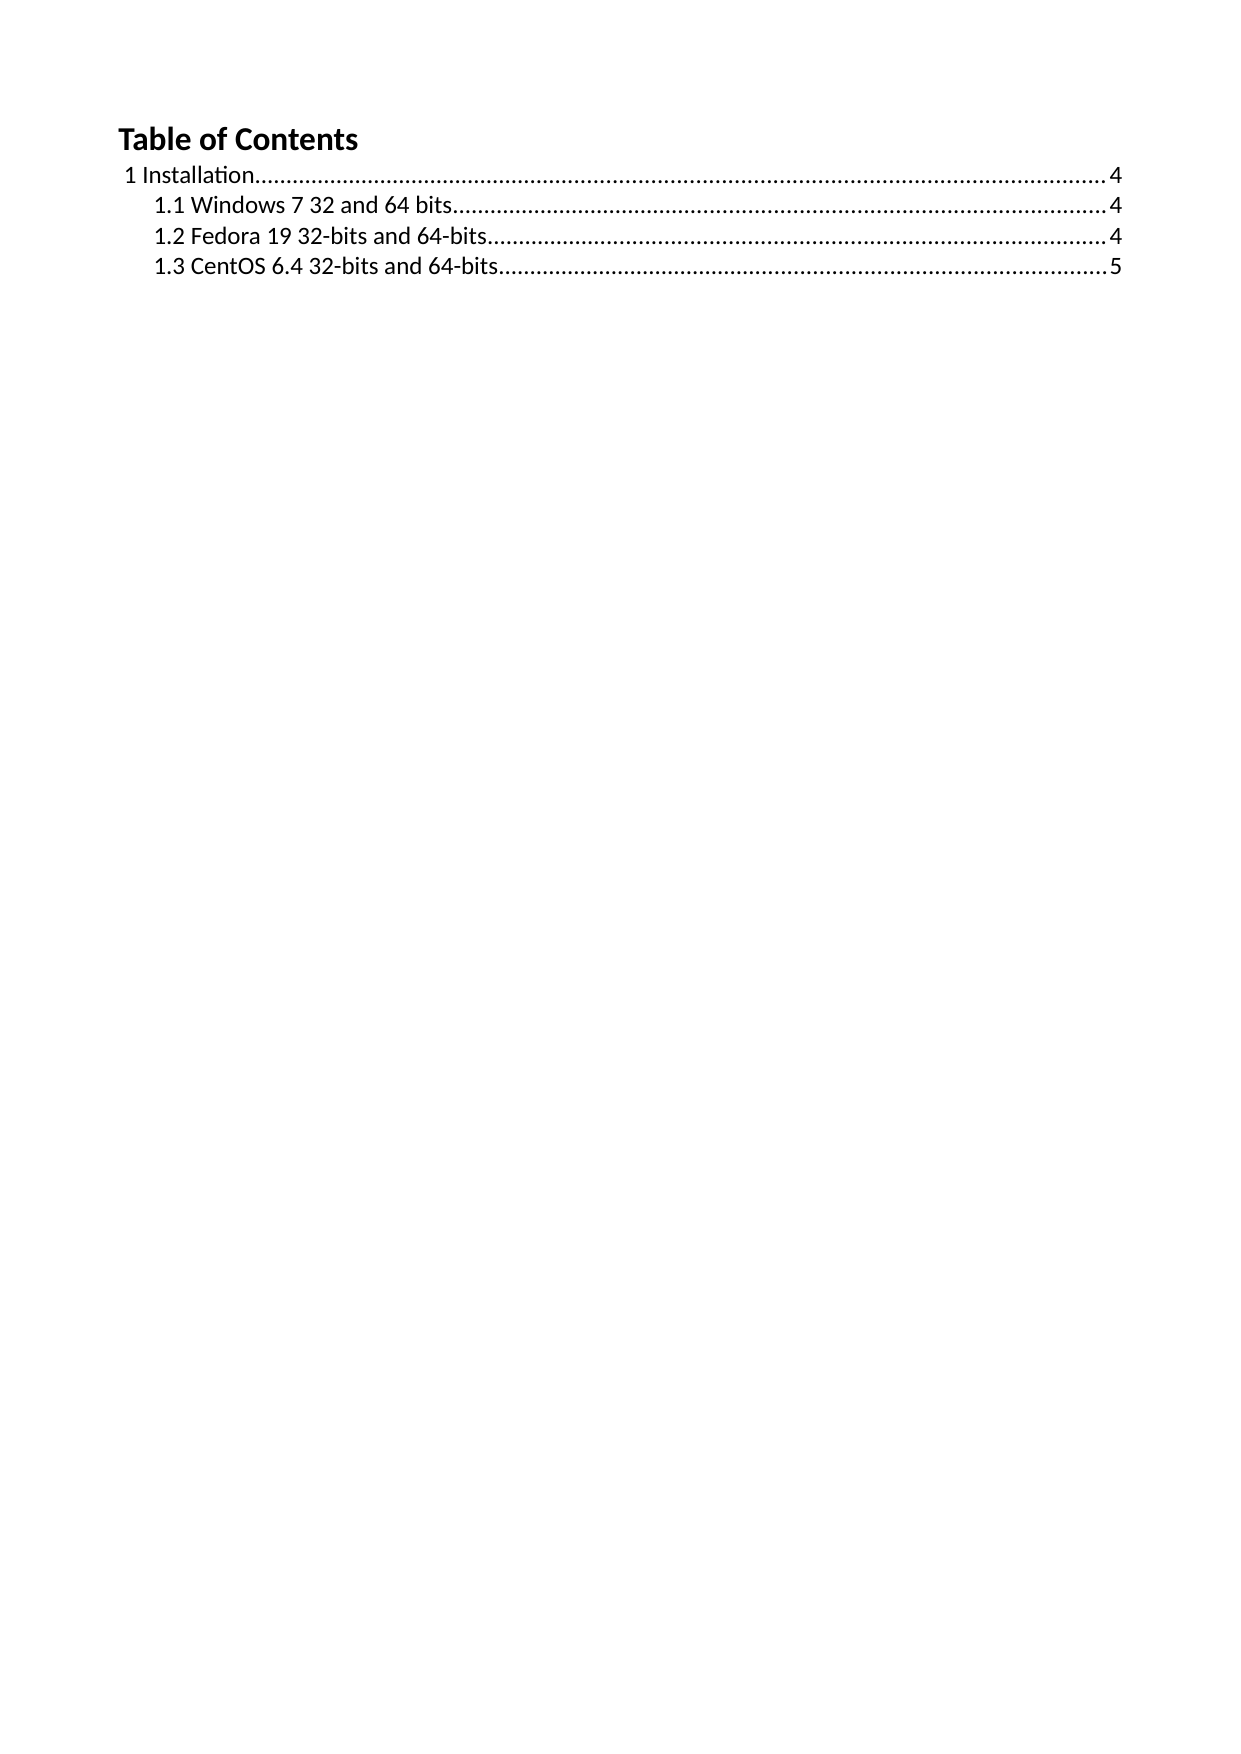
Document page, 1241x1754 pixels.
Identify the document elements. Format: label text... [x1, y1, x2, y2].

text 1.2 Fedora 19 32-bits and 64-bits 4 [148, 220, 1122, 250]
subtitle Table of Contents [118, 118, 1122, 159]
text 1 Installation 4 [118, 159, 1122, 189]
text 1.3 CentOS 6.4 32-bits and 64-bits 5 [148, 250, 1122, 281]
text 1.1 Windows 7 32 and 64 bits 4 [148, 189, 1122, 220]
